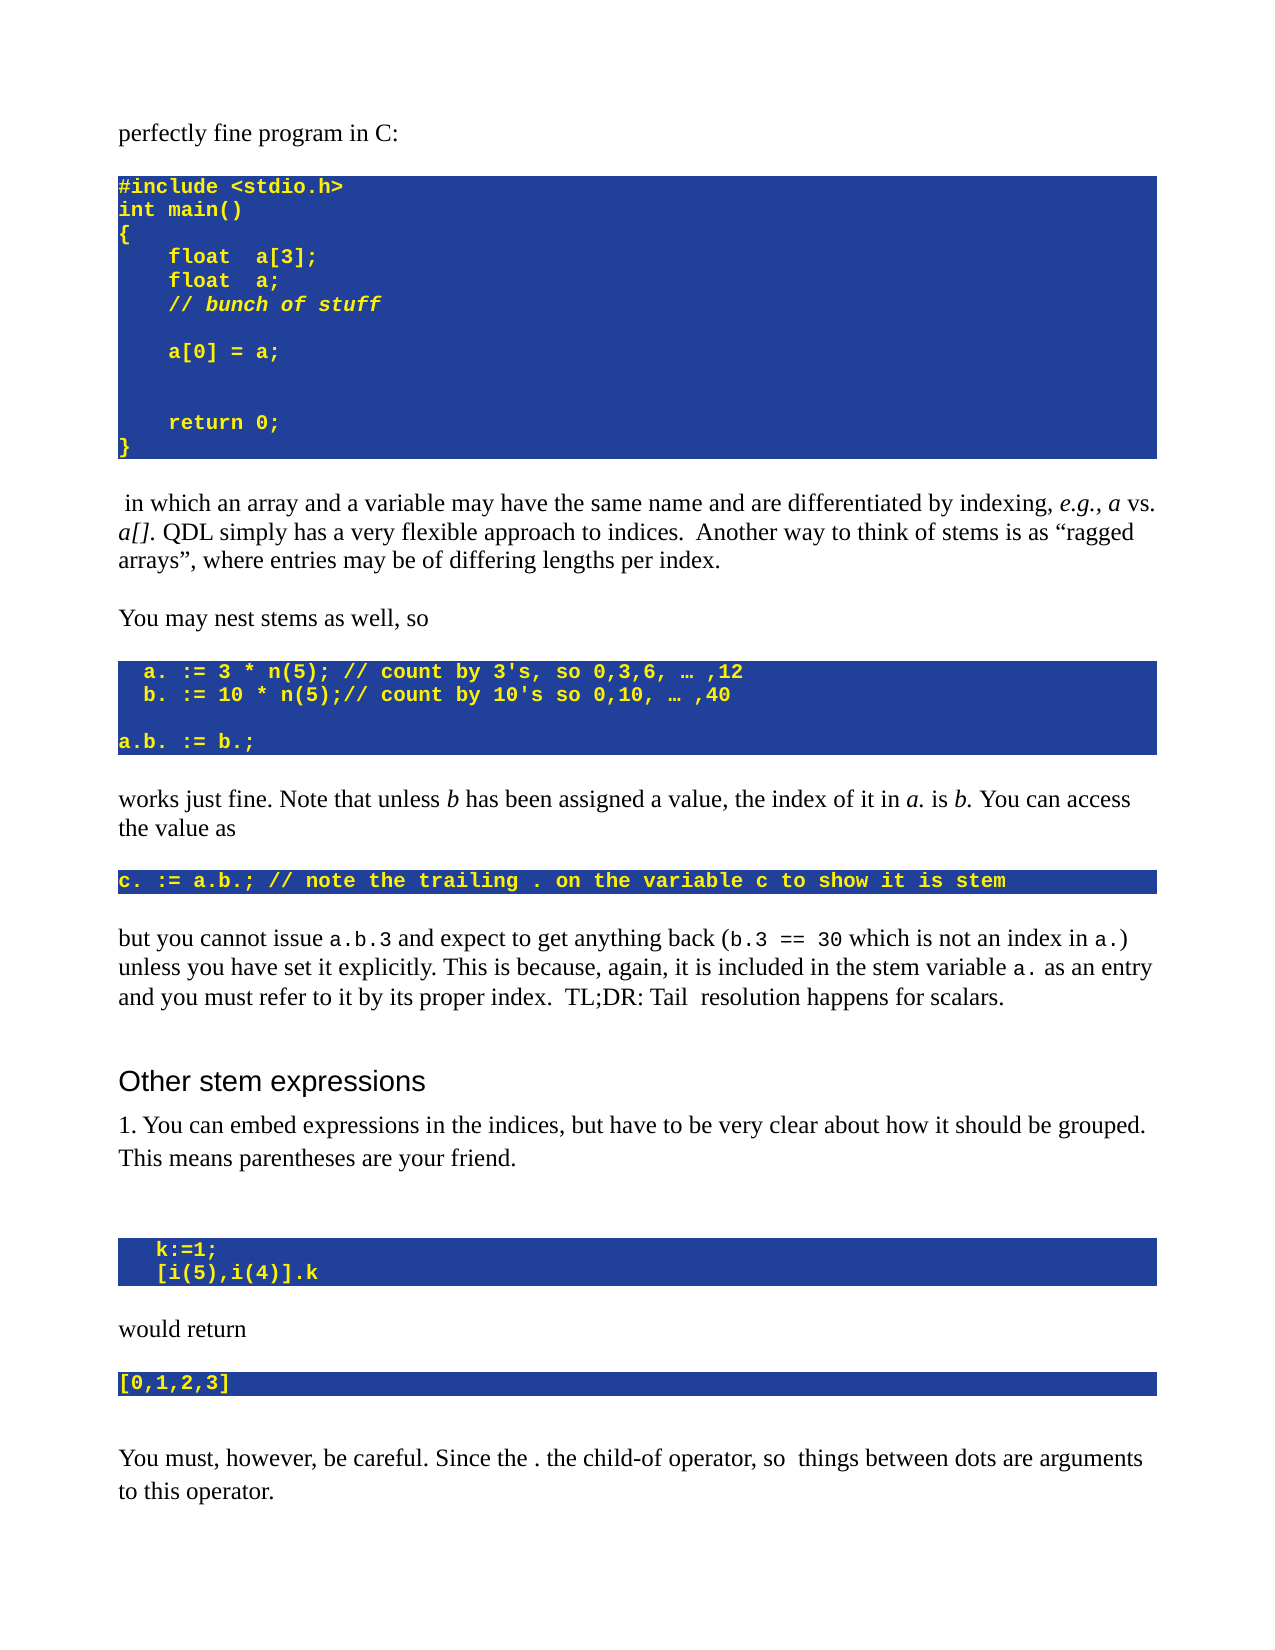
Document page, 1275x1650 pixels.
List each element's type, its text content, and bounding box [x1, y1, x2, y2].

text [0,1,2,3] [118, 1372, 1157, 1396]
text } [118, 436, 1157, 459]
text k:=1; [118, 1238, 1157, 1262]
text but you cannot issue a.b.3 and expect to get anything back (b.3 == 30 which is not an index in a.) unless you have set it explicitly. This is because, again, it is included in the stem variable a. as an entry and you must refer to it by its proper index. TL;DR: Tail resolution happens for scalars. [118, 923, 1157, 1011]
text { [118, 223, 1157, 247]
text #include <stdio.h> [118, 176, 1157, 199]
text works just fine. Note that unless b has been assigned a value, the index of it in a. is b. You can access the value as [118, 784, 1157, 841]
text a[0] = a; [118, 341, 1157, 365]
text a. := 3 * n(5); // count by 3's, so 0,3,6, … ,12 [118, 661, 1157, 684]
text a.b. := b.; [118, 732, 1157, 755]
text You may nest stems as well, so [118, 603, 1157, 632]
text You must, however, be careful. Since the . the child-of operator, so things between dots are arguments to this operator. [118, 1443, 1157, 1505]
text b. := 10 * n(5);// count by 10's so 0,10, … ,40 [118, 684, 1157, 708]
text perfectly fine program in C: [118, 118, 1157, 176]
text return 0; [118, 412, 1157, 436]
text int main() [118, 199, 1157, 223]
text c. := a.b.; // note the trailing . on the variable c to show it is stem [118, 870, 1157, 894]
text 1. You can embed expressions in the indices, but have to be very clear about how it should be grouped. This means parentheses are your friend. [118, 1110, 1157, 1172]
text [i(5),i(4)].k [118, 1262, 1157, 1286]
text would return [118, 1314, 1157, 1343]
subtitle Other stem expressions [118, 1064, 1157, 1098]
text float a; [118, 270, 1157, 294]
text float a[3]; [118, 247, 1157, 270]
text // bunch of stuff [118, 294, 1157, 317]
text in which an array and a variable may have the same name and are differentiated by indexing, e.g., a vs. a[]. QDL simply has a very flexible approach to indices. Another way to think of stems is as “ragged arrays”, where entries may be of differing lengths per index. [118, 488, 1157, 574]
